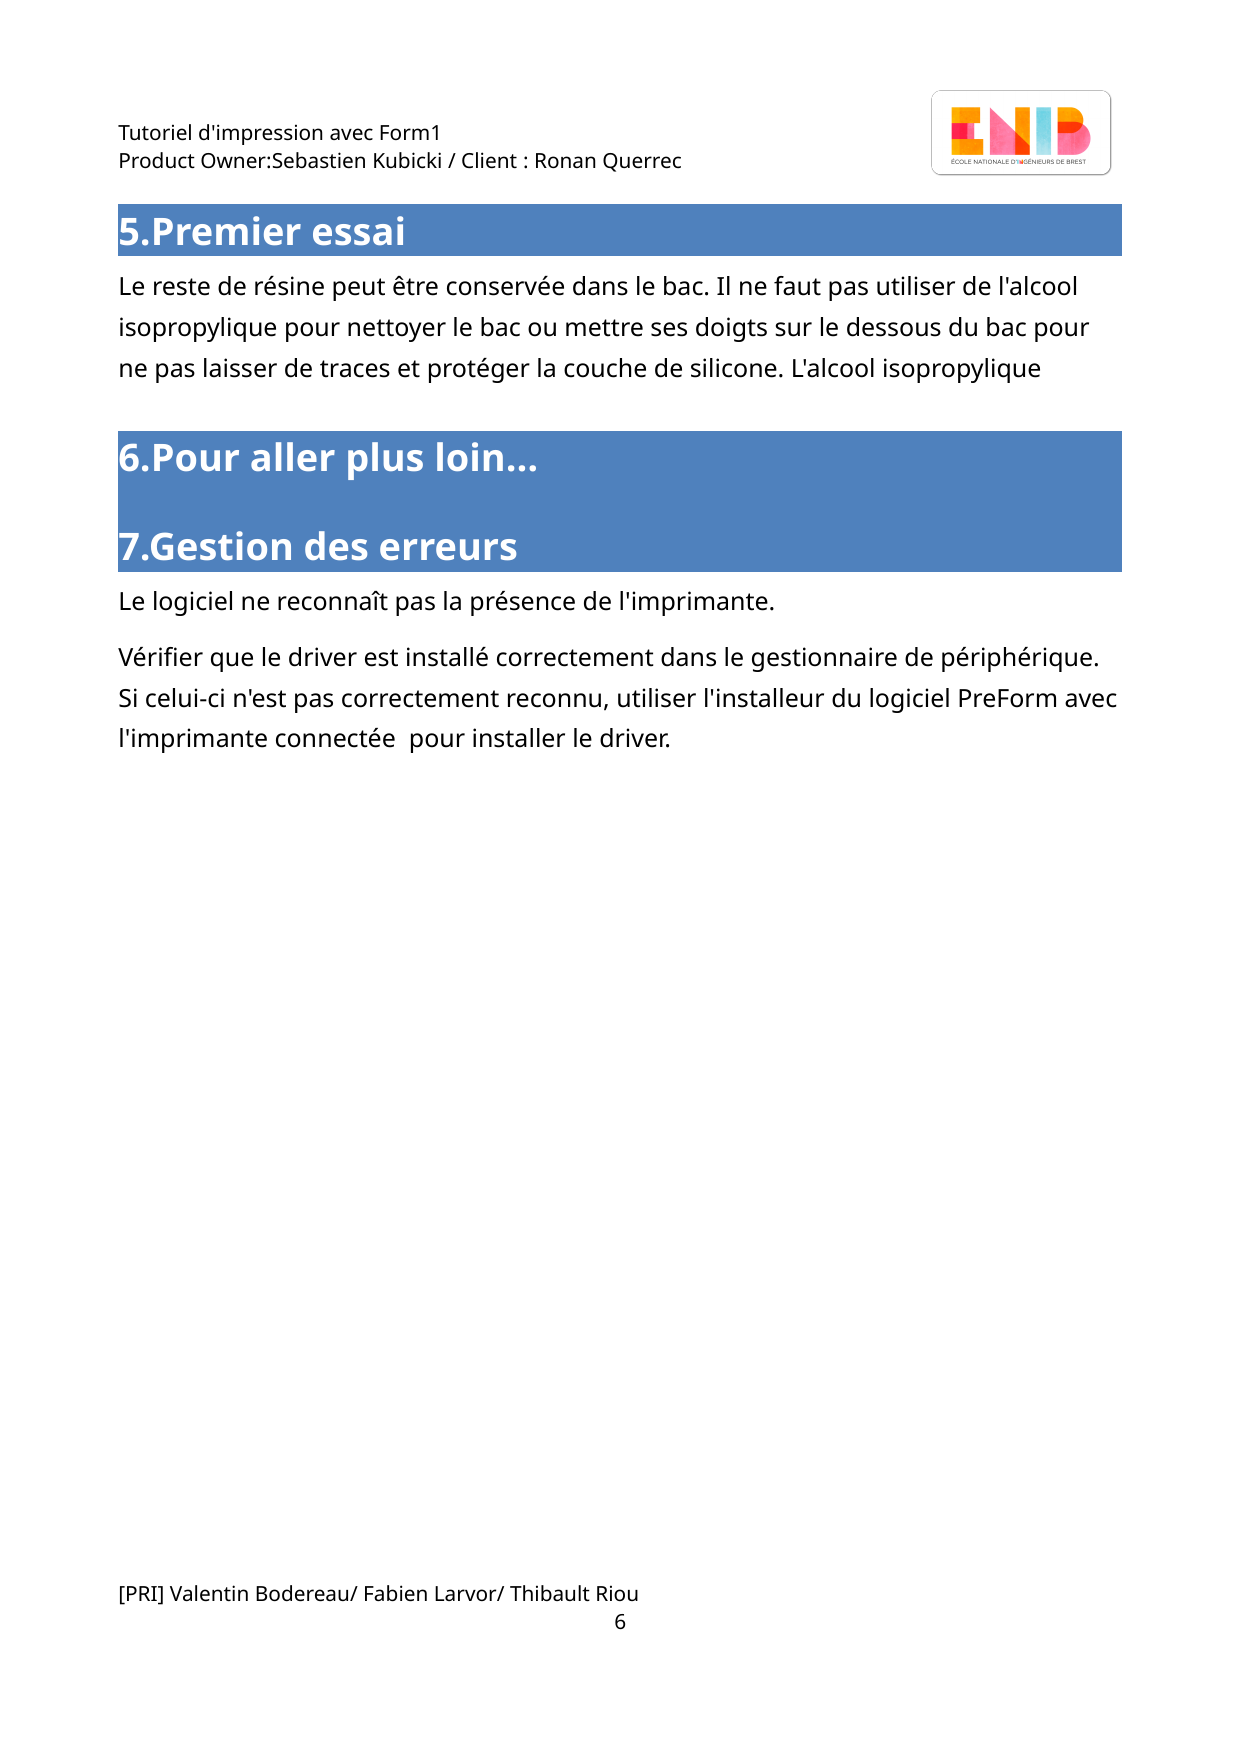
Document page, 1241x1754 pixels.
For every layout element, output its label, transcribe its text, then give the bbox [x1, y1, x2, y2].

text Le reste de résine peut être conservée dans le bac. Il ne faut pas utiliser de l'alcool isopropylique pour nettoyer le bac ou mettre ses doigts sur le dessous du bac pour ne pas laisser de traces et protéger la couche de silicone. L'alcool isopropylique [118, 269, 1122, 384]
text Vérifier que le driver est installé correctement dans le gestionnaire de périphérique. Si celui-ci n'est pas correctement reconnu, utiliser l'installeur du logiciel PreForm avec l'imprimante connectée pour installer le driver. [118, 639, 1122, 755]
text Le logiciel ne reconnaît pas la présence de l'imprimante. [118, 584, 1122, 618]
subtitle 6.Pour aller plus loin… [118, 431, 1122, 482]
subtitle 5.Premier essai [118, 204, 1122, 256]
picture [930, 90, 1113, 177]
subtitle 7.Gestion des erreurs [118, 520, 1122, 572]
